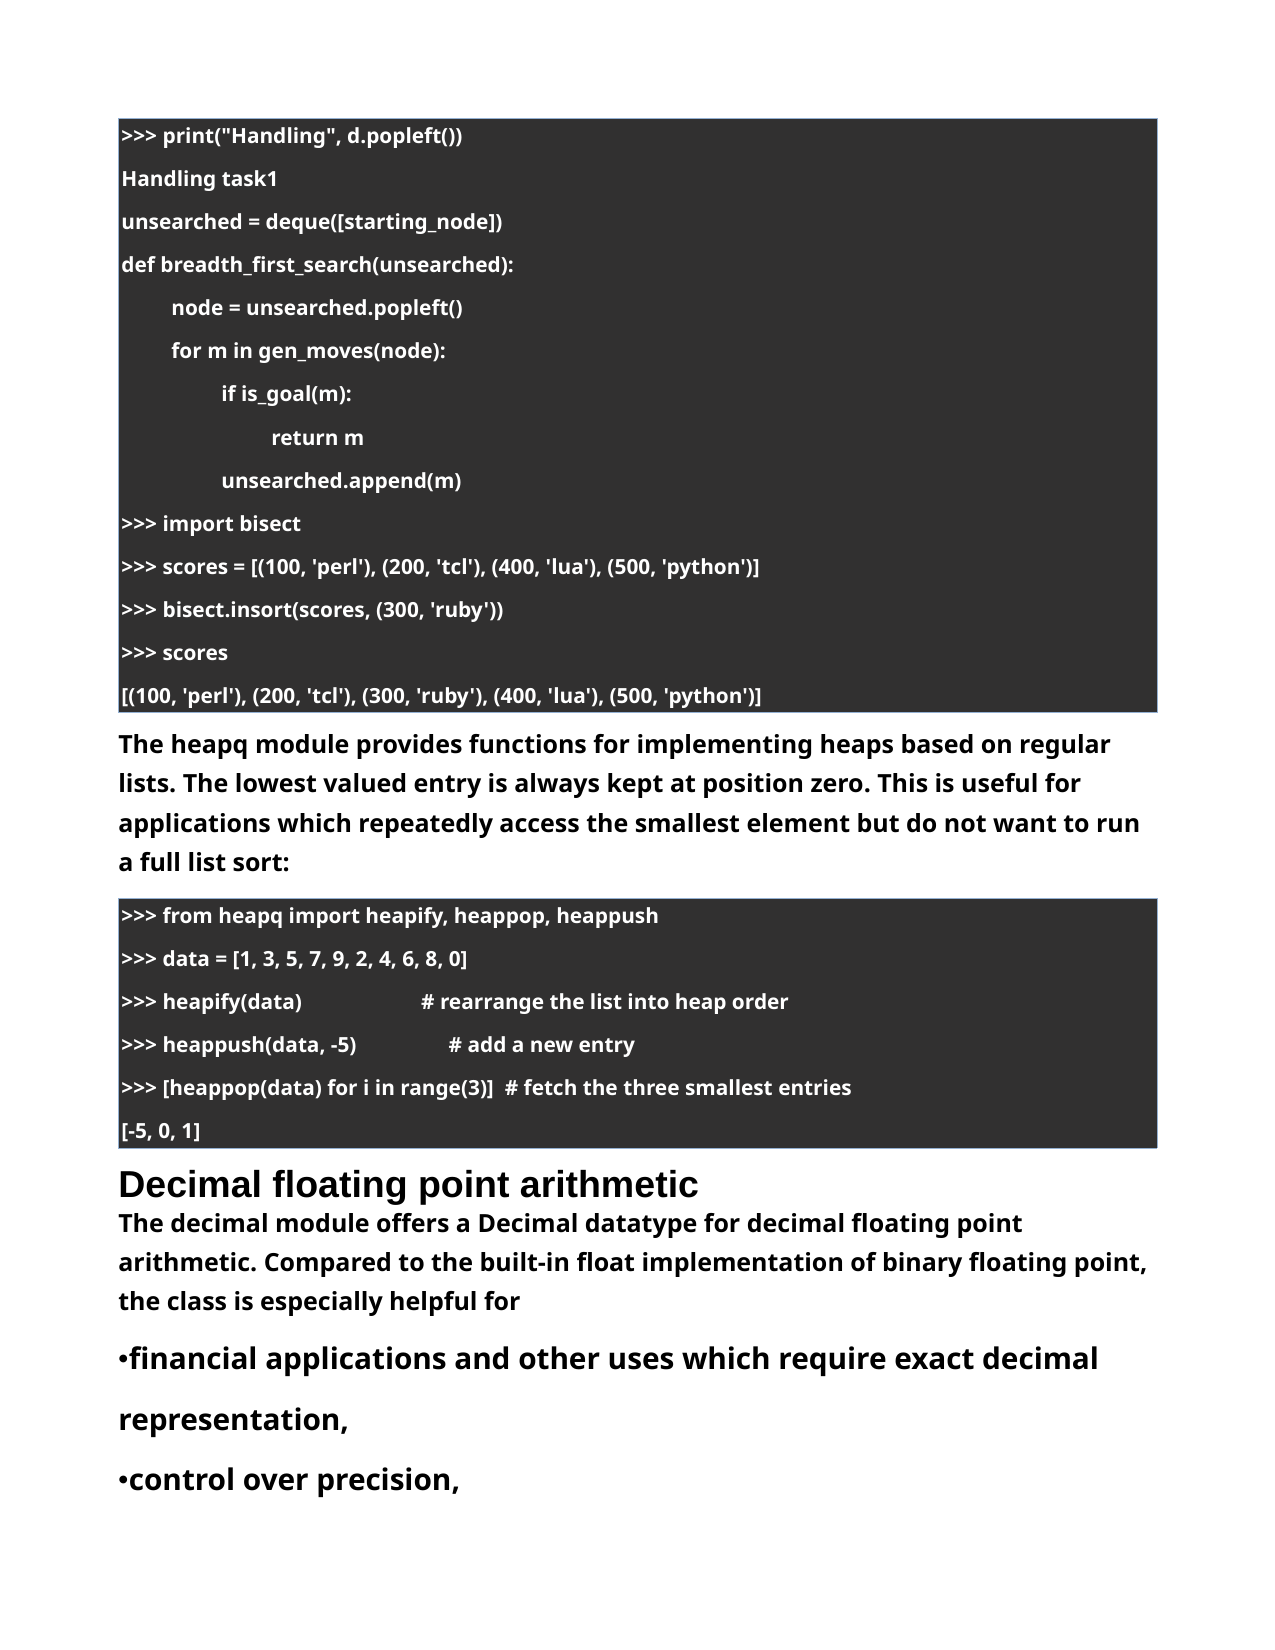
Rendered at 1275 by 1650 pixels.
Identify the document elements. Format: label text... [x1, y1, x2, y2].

text The heapq module provides functions for implementing heaps based on regular lists. The lowest valued entry is always kept at position zero. This is useful for applications which repeatedly access the smallest element but do not want to run a full list sort: [118, 727, 1157, 878]
subtitle Decimal floating point arithmetic [118, 1162, 1157, 1206]
text Handling task1 [119, 161, 1157, 193]
text >>> heapify(data) # rearrange the list into heap order [119, 984, 1157, 1016]
text if is_goal(m): [119, 376, 1157, 408]
text >>> import bisect [119, 506, 1157, 537]
text >>> data = [1, 3, 5, 7, 9, 2, 4, 6, 8, 0] [119, 941, 1157, 973]
text >>> bisect.insort(scores, (300, 'ruby')) [119, 592, 1157, 623]
text >>> scores = [(100, 'perl'), (200, 'tcl'), (400, 'lua'), (500, 'python')] [119, 549, 1157, 580]
text >>> from heapq import heapify, heappop, heappush [119, 899, 1157, 930]
list control over precision, [118, 1459, 1157, 1499]
text >>> scores [119, 635, 1157, 666]
text [-5, 0, 1] [119, 1113, 1157, 1148]
text return m [119, 419, 1157, 451]
text >>> heappush(data, -5) # add a new entry [119, 1027, 1157, 1059]
list financial applications and other uses which require exact decimal representation, [118, 1338, 1157, 1439]
text The decimal module offers a Decimal datatype for decimal floating point arithmetic. Compared to the built-in float implementation of binary floating point, the class is especially helpful for [118, 1206, 1157, 1318]
text unsearched.append(m) [119, 463, 1157, 494]
text >>> print("Handling", d.popleft()) [119, 119, 1157, 149]
text unsearched = deque([starting_node]) [119, 204, 1157, 236]
text node = unsearched.popleft() [119, 290, 1157, 322]
text [(100, 'perl'), (200, 'tcl'), (300, 'ruby'), (400, 'lua'), (500, 'python')] [119, 678, 1157, 712]
text >>> [heappop(data) for i in range(3)] # fetch the three smallest entries [119, 1070, 1157, 1102]
text for m in gen_moves(node): [119, 333, 1157, 365]
text def breadth_first_search(unsearched): [119, 247, 1157, 279]
